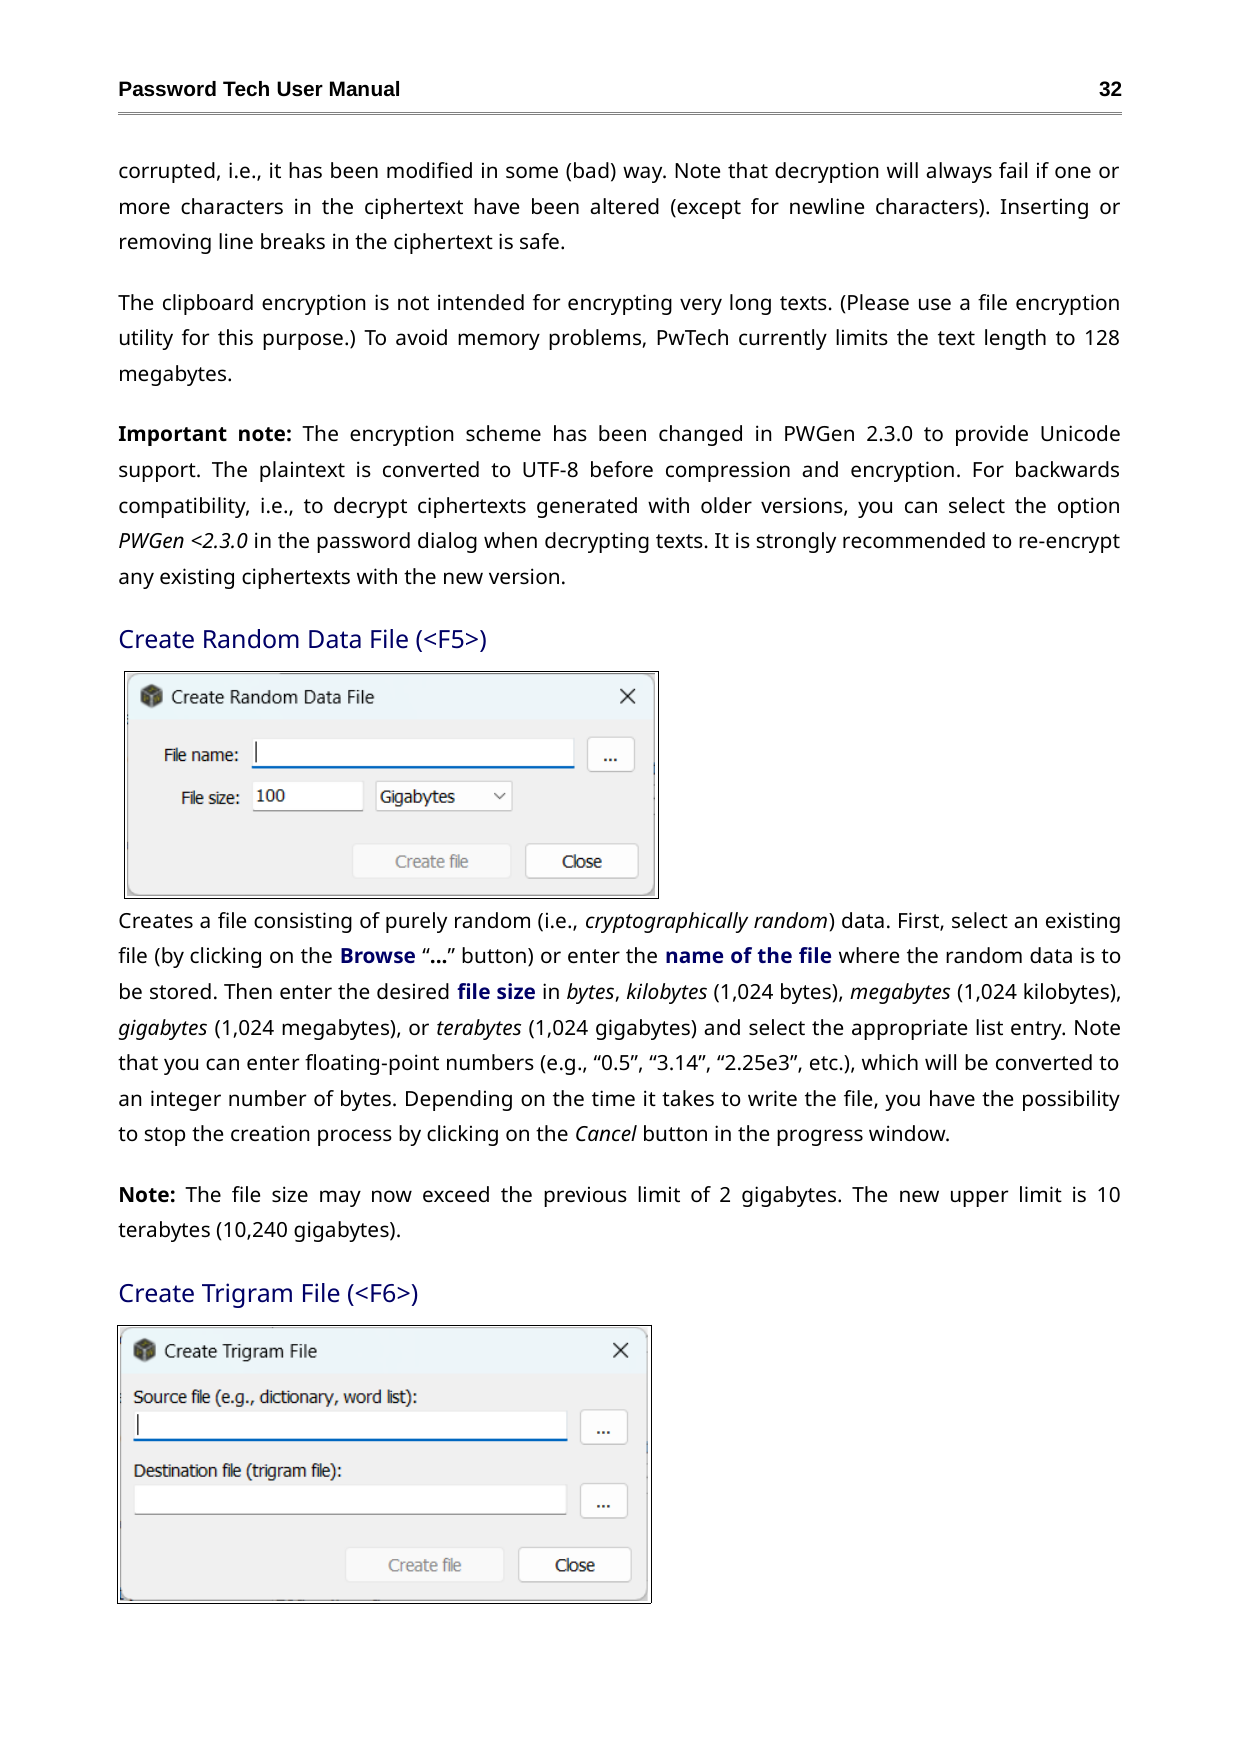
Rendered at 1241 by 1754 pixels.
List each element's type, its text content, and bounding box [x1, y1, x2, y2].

text [118, 1326, 651, 1603]
picture [127, 673, 655, 896]
subtitle Create Random Data File (<F5>) [118, 622, 1122, 656]
text The clipboard encryption is not intended for encrypting very long texts. (Please use a file encryption utility for this purpose.) To avoid memory problems, PwTech currently limits the text length to 128 megabytes. [118, 288, 1122, 387]
picture [120, 1327, 648, 1601]
text Note: The file size may now exceed the previous limit of 2 gigabytes. The new upper limit is 10 terabytes (10,240 gigabytes). [118, 1180, 1122, 1244]
text Important note: The encryption scheme has been changed in PWGen 2.3.0 to provide Unicode support. The plaintext is converted to UTF-8 before compression and encryption. For backwards compatibility, i.e., to decrypt ciphertexts generated with older versions, you can select the option PWGen <2.3.0 in the password dialog when decrypting texts. It is strongly recommended to re-encrypt any existing ciphertexts with the new version. [118, 419, 1122, 590]
text corrupted, i.e., it has been modified in some (bad) way. Note that decryption will always fail if one or more characters in the ciphertext have been altered (except for newline characters). Inserting or removing line breaks in the ciphertext is safe. [118, 156, 1122, 256]
text Creates a file consisting of purely random (i.e., cryptographically random) data. First, select an existing file (by clicking on the Browse “...” button) or enter the name of the file where the random data is to be stored. Then enter the desired file size in bytes, kilobytes (1,024 bytes), megabytes (1,024 kilobytes), gigabytes (1,024 megabytes), or terabytes (1,024 gigabytes) and select the appropriate list entry. Note that you can enter floating-point numbers (e.g., “0.5”, “3.14”, “2.25e3”, etc.), which will be converted to an integer number of bytes. Depending on the time it takes to write the file, you have the possibility to stop the creation process by clicking on the Cancel button in the progress window. [118, 671, 1122, 1148]
subtitle Create Trigram File (<F6>) [118, 1276, 1122, 1310]
